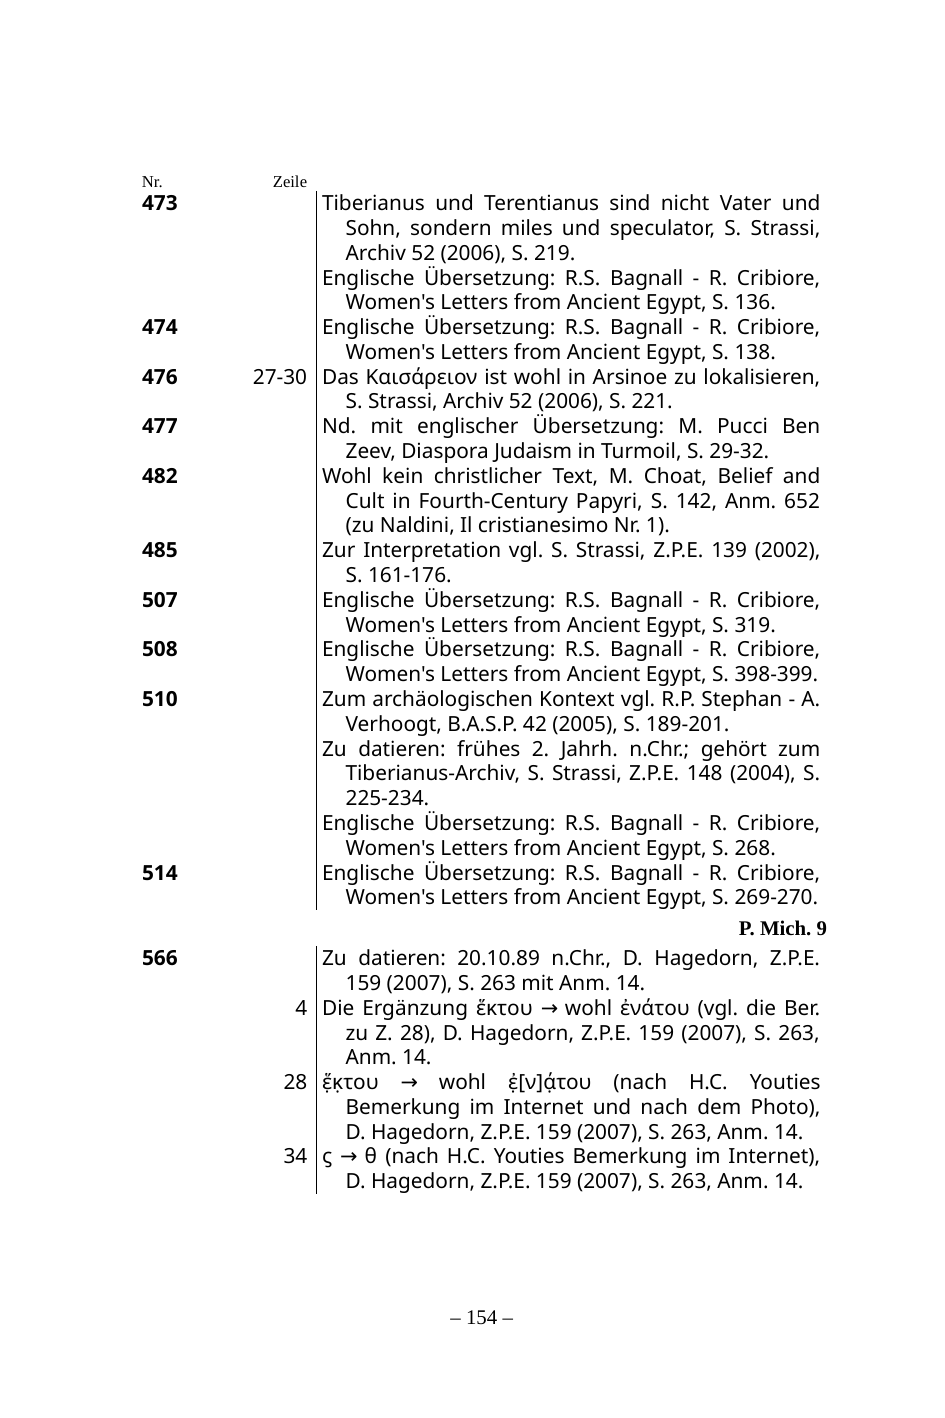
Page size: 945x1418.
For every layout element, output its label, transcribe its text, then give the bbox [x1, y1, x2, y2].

table_cell 510 [136, 687, 316, 736]
table_cell Englische Übersetzung: R.S. Bagnall - R. Cribiore, Women's Letters from Ancient Egypt, S. 268. [317, 811, 827, 860]
table_cell Englische Übersetzung: R.S. Bagnall - R. Cribiore, Women's Letters from Ancient Egypt, S. 398-399. [317, 637, 827, 687]
table_cell 485 [136, 538, 316, 587]
table_cell Zu datieren: frühes 2. Jahrh. n.Chr.; gehört zum Tiberianus-Archiv, S. Strassi, Z.P.E. 148 (2004), S. 225-234. [317, 736, 827, 811]
table_cell ϛ → θ (nach H.C. Youties Bemerkung im Internet), D. Hagedorn, Z.P.E. 159 (2007), S. 263, Anm. 14. [317, 1144, 827, 1194]
table_cell [136, 1144, 224, 1194]
table_cell [136, 995, 224, 1070]
table_cell 27-30 [224, 364, 316, 414]
table_cell [136, 1070, 224, 1144]
table_cell 476 [136, 364, 224, 414]
table_cell Nd. mit englischer Übersetzung: M. Pucci Ben Zeev, Diaspora Judaism in Turmoil, S. 29-32. [317, 414, 827, 463]
table_header Zu datieren: 20.10.89 n.Chr., D. Hagedorn, Z.P.E. 159 (2007), S. 263 mit Anm. 14. [317, 946, 827, 995]
table_cell 4 [224, 995, 316, 1070]
table_cell Englische Übersetzung: R.S. Bagnall - R. Cribiore, Women's Letters from Ancient Egypt, S. 138. [317, 315, 827, 364]
table_cell 474 [136, 315, 316, 364]
table_cell 507 [136, 588, 316, 637]
table_cell [136, 265, 316, 315]
table_cell 28 [224, 1070, 316, 1144]
table_cell Zur Interpretation vgl. S. Strassi, Z.P.E. 139 (2002), S. 161-176. [317, 538, 827, 587]
table_cell Zum archäologischen Kontext vgl. R.P. Stephan - A. Verhoogt, B.A.S.P. 42 (2005), S. 189-201. [317, 687, 827, 736]
table_cell Wohl kein christlicher Text, M. Choat, Belief and Cult in Fourth-Century Papyri, S. 142, Anm. 652 (zu Naldini, Il cristianesimo Nr. 1). [317, 464, 827, 538]
table_cell 514 [136, 860, 316, 910]
table_cell 508 [136, 637, 316, 687]
table_cell [136, 811, 316, 860]
table_cell [136, 736, 316, 811]
table_cell 34 [224, 1144, 316, 1194]
table_cell Die Ergänzung ἕκτου → wohl ἐνάτου (vgl. die Ber. zu Z. 28), D. Hagedorn, Z.P.E. 159 (2007), S. 263, Anm. 14. [317, 995, 827, 1070]
table_cell 482 [136, 464, 316, 538]
table_cell 473 [136, 191, 316, 265]
table_header 566 [136, 946, 316, 995]
subtitle P. Mich. 9 [136, 916, 827, 940]
table_cell Englische Übersetzung: R.S. Bagnall - R. Cribiore, Women's Letters from Ancient Egypt, S. 269-270. [317, 860, 827, 910]
table_cell Englische Übersetzung: R.S. Bagnall - R. Cribiore, Women's Letters from Ancient Egypt, S. 136. [317, 265, 827, 315]
table_cell Das Καισάρειον ist wohl in Arsinoe zu lokalisieren, S. Strassi, Archiv 52 (2006), S. 221. [317, 364, 827, 414]
table_cell 477 [136, 414, 316, 463]
table_cell Tiberianus und Terentianus sind nicht Vater und Sohn, sondern miles und speculator, S. Strassi, Archiv 52 (2006), S. 219. [317, 191, 827, 265]
table_cell ἕ̣κ̣του → wohl ἐ̣[ν]ά̣του (nach H.C. Youties Bemerkung im Internet und nach dem Photo), D. Hagedorn, Z.P.E. 159 (2007), S. 263, Anm. 14. [317, 1070, 827, 1144]
table_cell Englische Übersetzung: R.S. Bagnall - R. Cribiore, Women's Letters from Ancient Egypt, S. 319. [317, 588, 827, 637]
